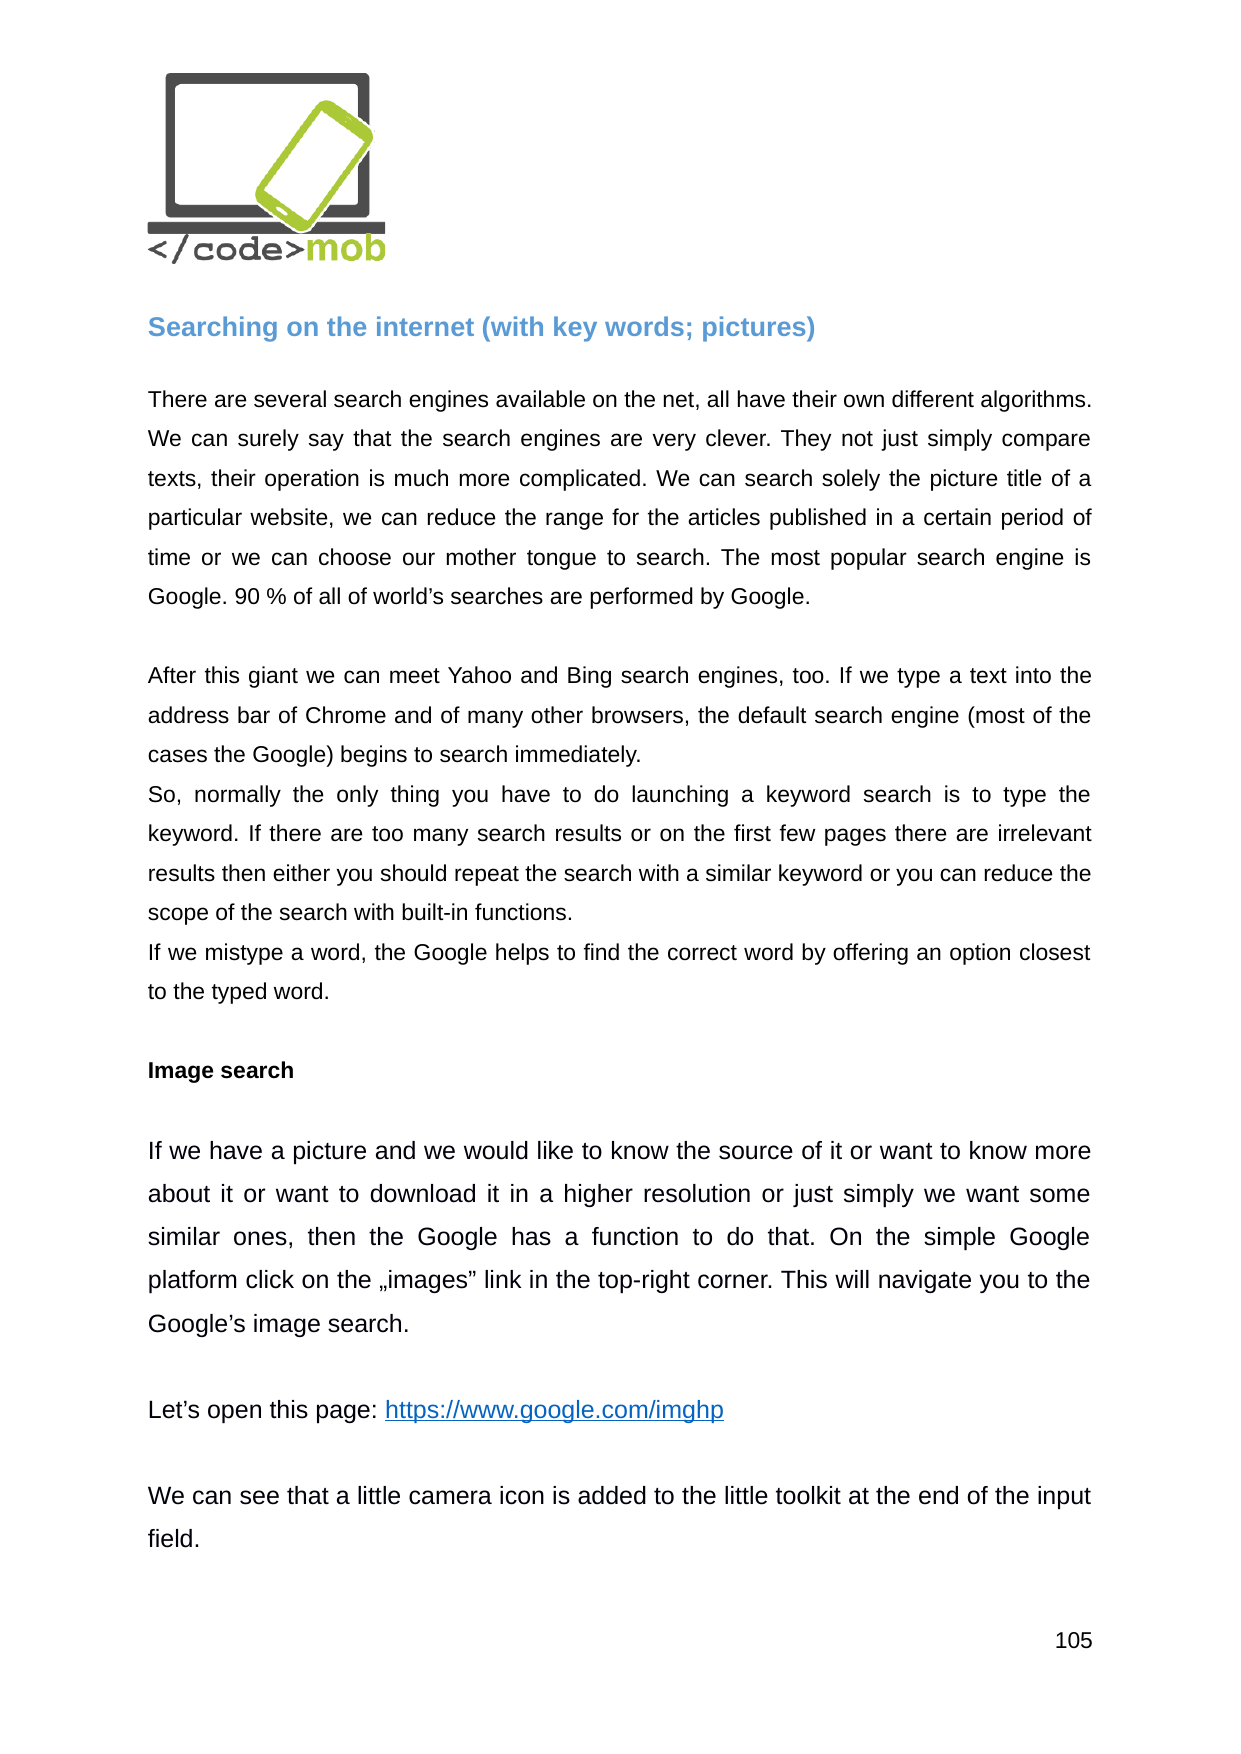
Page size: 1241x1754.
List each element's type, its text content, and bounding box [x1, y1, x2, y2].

text If we mistype a word, the Google helps to find the correct word by offering an option closest to the typed word. [148, 939, 1093, 1004]
text We can see that a little camera icon is added to the little toolkit at the end of the input field. [148, 1481, 1093, 1553]
text After this giant we can meet Yahoo and Bing search engines, too. If we type a text into the address bar of Chrome and of many other browsers, the default search engine (most of the cases the Google) begins to search immediately. [148, 662, 1093, 768]
picture [147, 73, 386, 264]
text If we have a picture and we would like to know the source of it or want to know more about it or want to download it in a higher resolution or just simply we want some similar ones, then the Google has a function to do that. On the simple Google platform click on the „images” link in the top-right corner. This will navigate you to the Google’s image search. [148, 1136, 1093, 1337]
text Let’s open this page: https://www.google.com/imghp [148, 1395, 1093, 1423]
text Image search [148, 1057, 1093, 1083]
text So, normally the only thing you have to do launching a keyword search is to type the keyword. If there are too many search results or on the first few pages there are irrelevant results then either you should repeat the search with a similar keyword or you can reduce the scope of the search with built-in functions. [148, 781, 1093, 926]
subtitle Searching on the internet (with key words; pictures) [148, 311, 1093, 342]
text There are several search engines available on the net, all have their own different algorithms. We can surely say that the search engines are very clever. They not just simply compare texts, their operation is much more complicated. We can search solely the picture title of a particular website, we can reduce the range for the articles published in a certain period of time or we can choose our mother tongue to search. The most popular search engine is Google. 90 % of all of world’s searches are performed by Google. [148, 386, 1093, 610]
